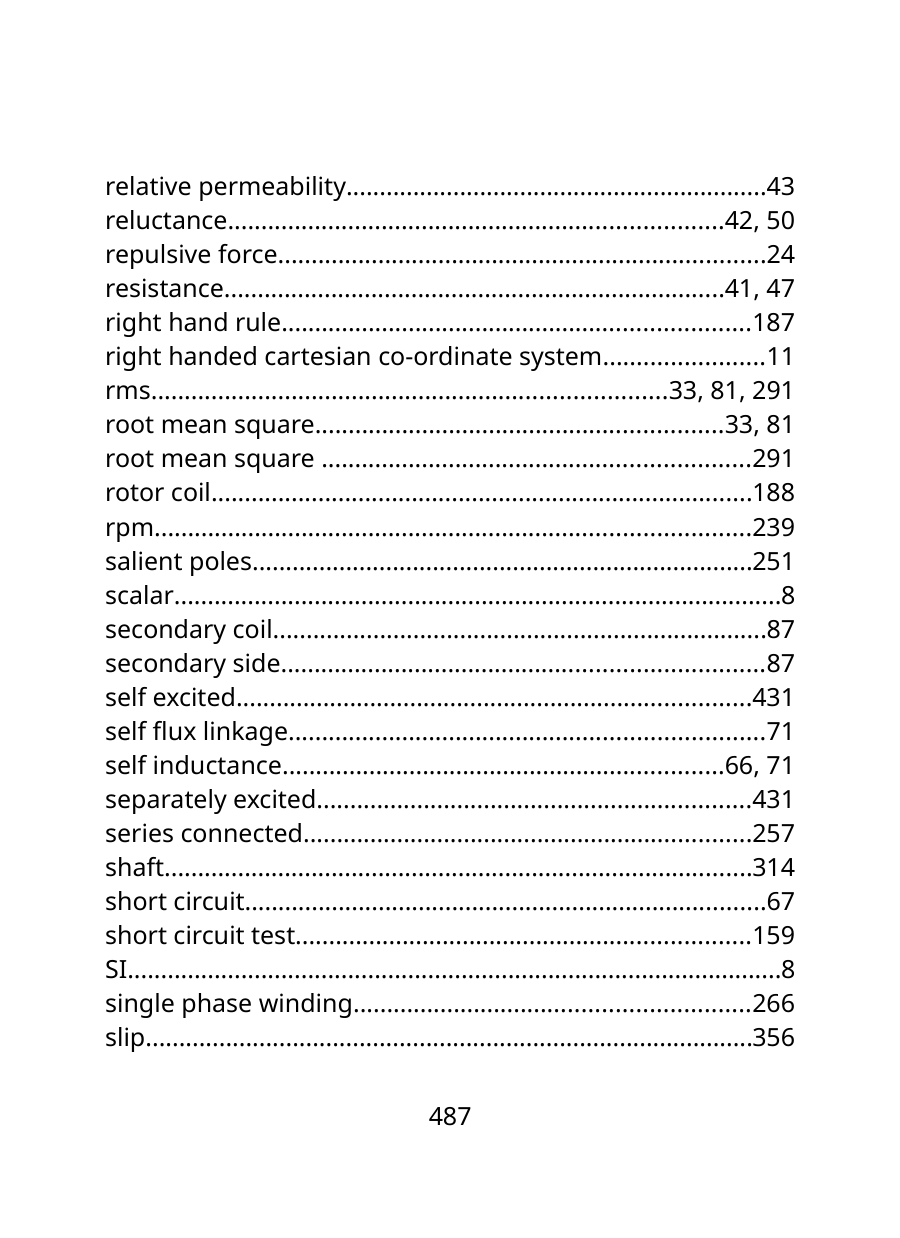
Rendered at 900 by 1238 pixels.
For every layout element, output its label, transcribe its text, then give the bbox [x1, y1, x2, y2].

text series connected 257 [105, 816, 795, 850]
text self excited 431 [105, 679, 795, 713]
text reluctance 42, 50 [105, 203, 795, 237]
text short circuit 67 [105, 884, 795, 918]
text right handed cartesian co-ordinate system 11 [105, 339, 795, 373]
text rpm 239 [105, 509, 795, 543]
text slip 356 [105, 1020, 795, 1054]
text secondary coil 87 [105, 611, 795, 645]
text right hand rule 187 [105, 305, 795, 339]
text rotor coil 188 [105, 475, 795, 509]
text scalar 8 [105, 577, 795, 611]
text separately excited 431 [105, 782, 795, 816]
text single phase winding 266 [105, 986, 795, 1020]
text salient poles 251 [105, 543, 795, 577]
text rms 33, 81, 291 [105, 373, 795, 407]
text root mean square 33, 81 [105, 407, 795, 441]
text SI 8 [105, 952, 795, 986]
text short circuit test 159 [105, 918, 795, 952]
text secondary side 87 [105, 645, 795, 679]
text self inductance 66, 71 [105, 748, 795, 782]
text relative permeability 43 [105, 168, 795, 203]
text repulsive force 24 [105, 237, 795, 271]
text root mean square 291 [105, 441, 795, 475]
text resistance 41, 47 [105, 271, 795, 305]
text self flux linkage 71 [105, 713, 795, 748]
text shaft 314 [105, 850, 795, 884]
